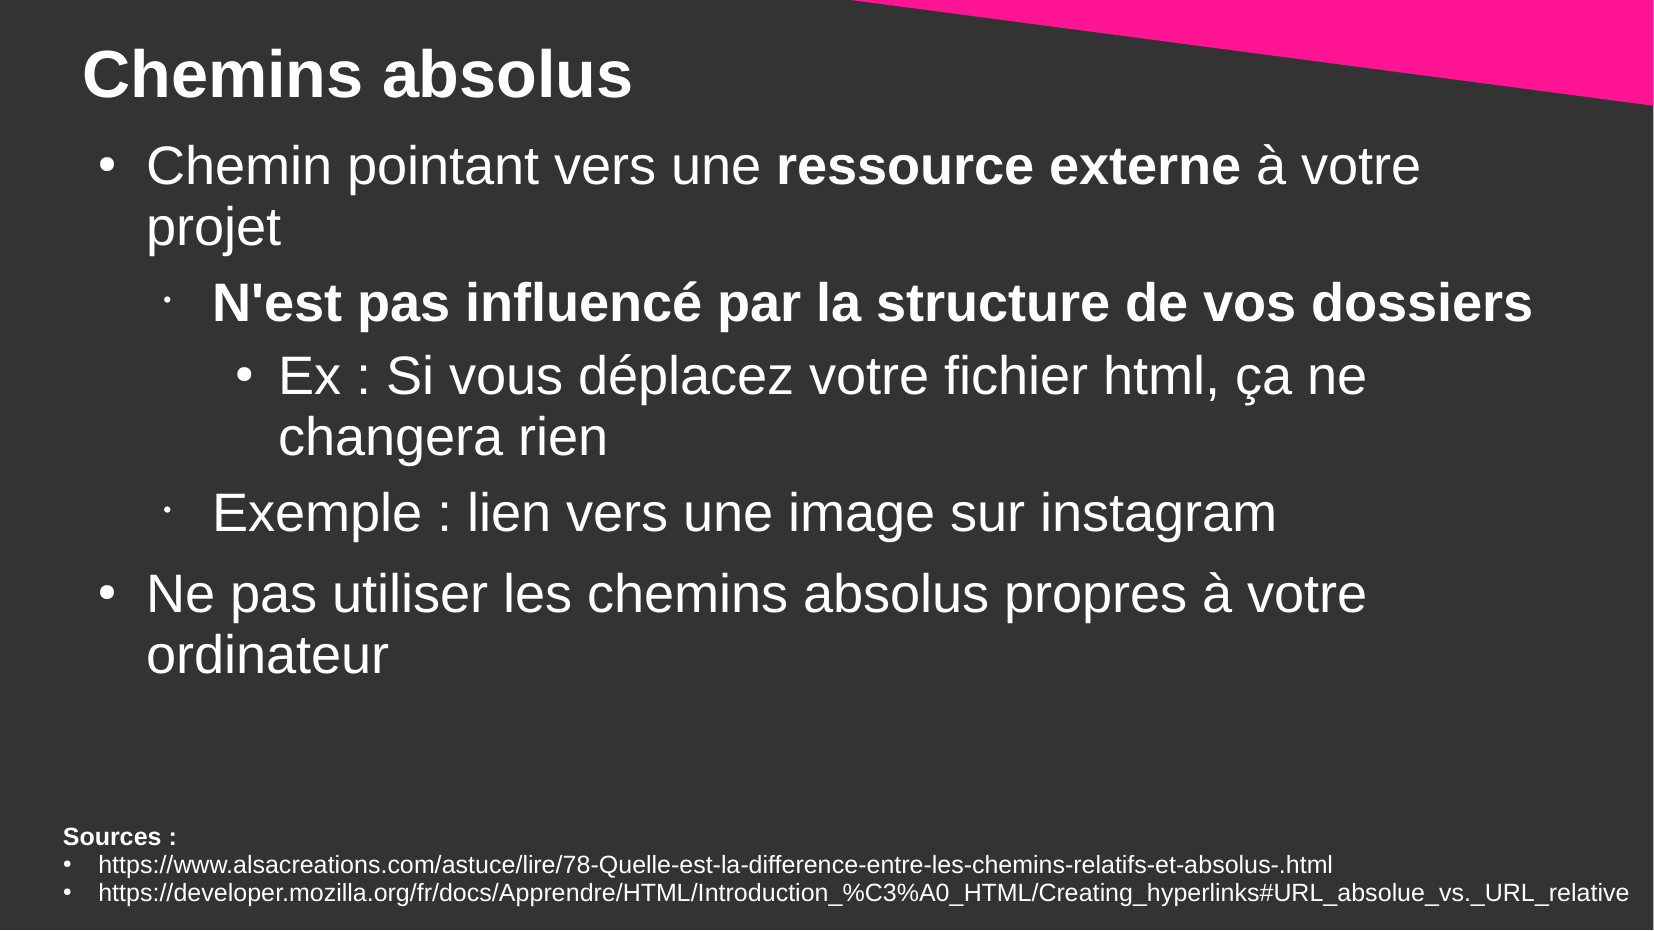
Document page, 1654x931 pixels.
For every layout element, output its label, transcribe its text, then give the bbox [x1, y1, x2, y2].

text_box Sources : https://www.alsacreations.com/astuce/lire/78-Quelle-est-la-difference-entre-les-chemins-relatifs-et-absolus-.html https://developer.mozilla.org/fr/docs/Apprendre/HTML/Introduction_%C3%A0_HTML/Creating_hyperlinks#URL_absolue_vs._URL_relative [48, 815, 1654, 915]
text_box [850, 0, 1654, 106]
title Chemins absolus [82, 37, 1571, 122]
list Chemin pointant vers une ressource externe à votre projet N'est pas influencé par la structure de vos dossiers Ex : Si vous déplacez votre fichier html, ça ne changera rien Exemple : lien vers une image sur instagram Ne pas utiliser les chemins absolus propres à votre ordinateur [80, 135, 1546, 733]
